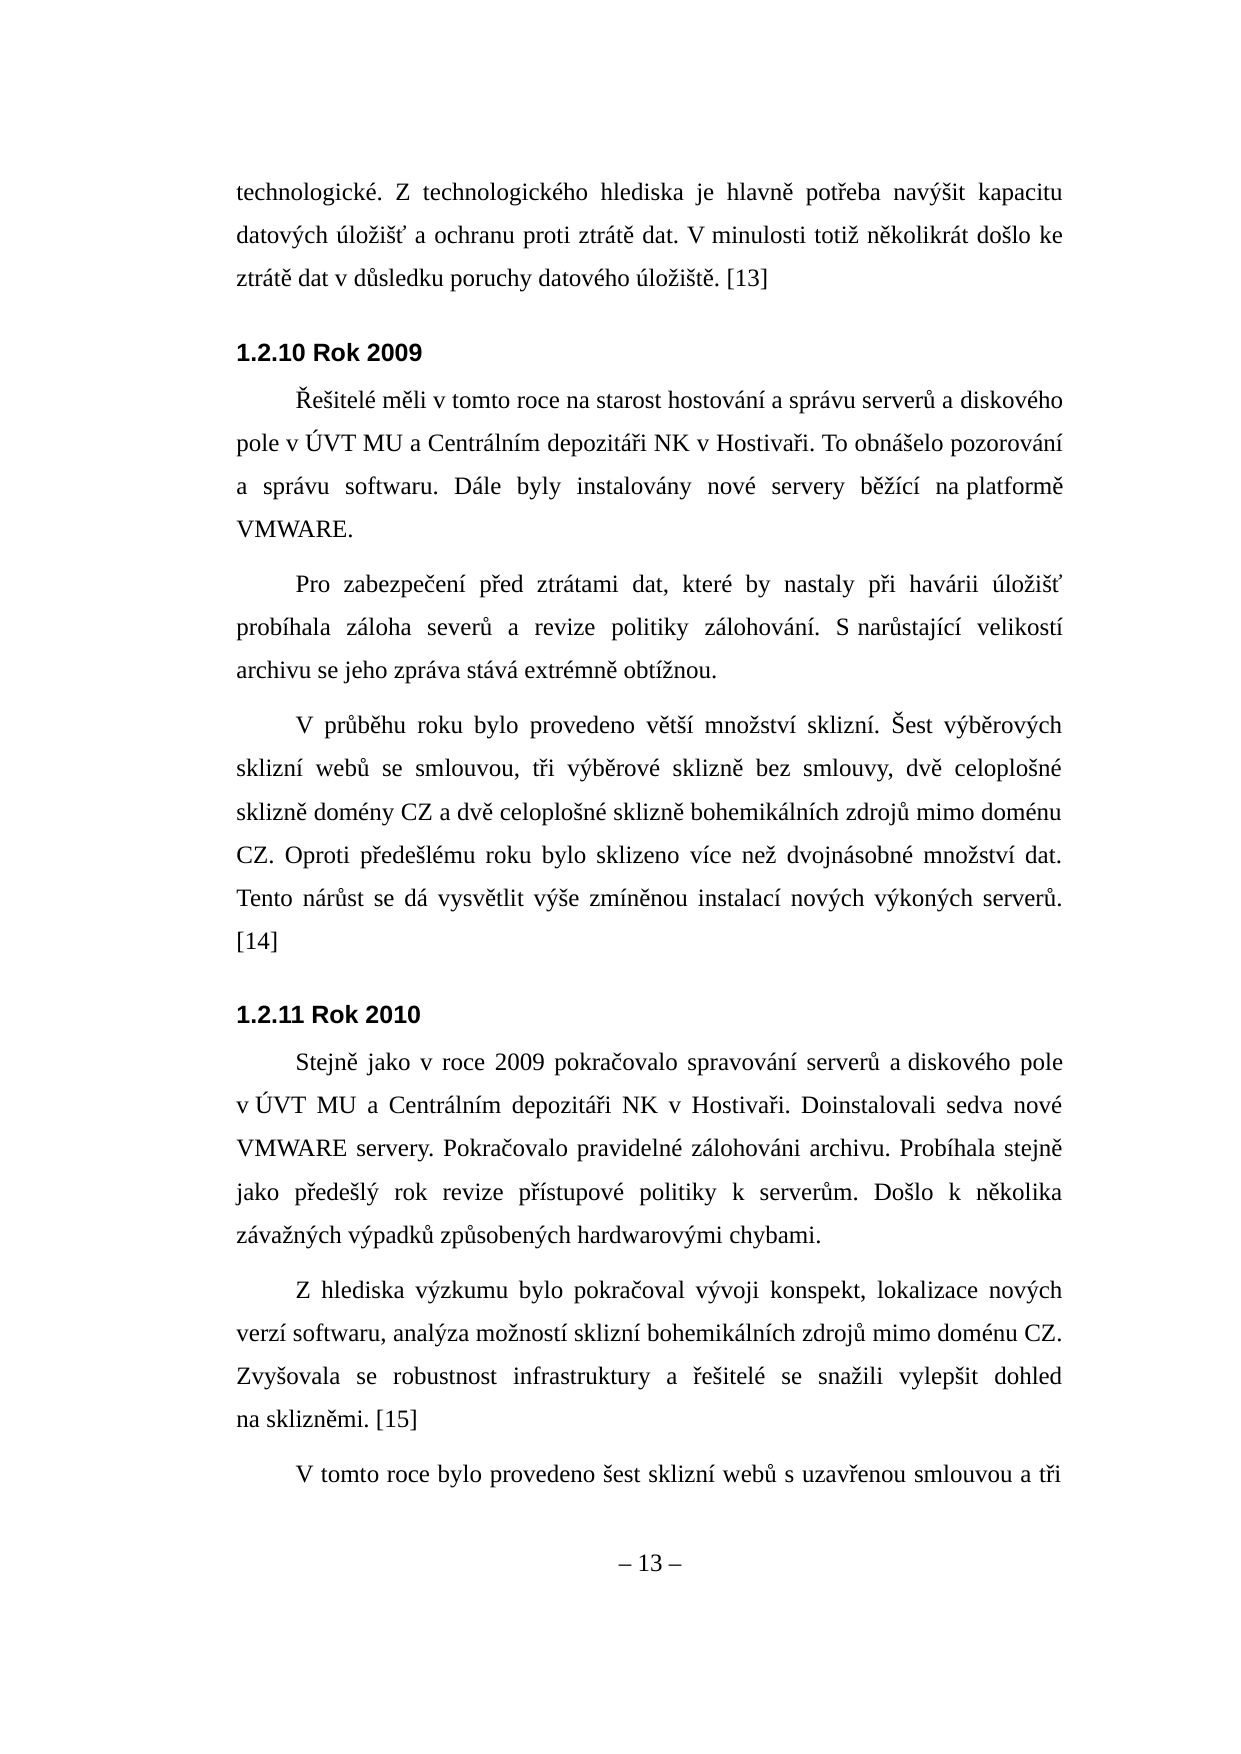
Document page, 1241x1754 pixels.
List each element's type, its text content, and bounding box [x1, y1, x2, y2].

subtitle 1.2.10 Rok 2009 [236, 337, 1063, 366]
subtitle 1.2.11 Rok 2010 [236, 1000, 1063, 1029]
text technologické. Z technologického hlediska je hlavně potřeba navýšit kapacitu datových úložišť a ochranu proti ztrátě dat. V minulosti totiž několikrát došlo ke ztrátě dat v důsledku poruchy datového úložiště. [13] [236, 177, 1063, 292]
text Z hlediska výzkumu bylo pokračoval vývoji konspekt, lokalizace nových verzí softwaru, analýza možností sklizní bohemikálních zdrojů mimo doménu CZ. Zvyšovala se robustnost infrastruktury a řešitelé se snažili vylepšit dohled na sklizněmi. [15] [236, 1275, 1063, 1433]
text Pro zabezpečení před ztrátami dat, které by nastaly při havárii úložišť probíhala záloha severů a revize politiky zálohování. S narůstající velikostí archivu se jeho zpráva stává extrémně obtížnou. [236, 569, 1063, 684]
text V tomto roce bylo provedeno šest sklizní webů s uzavřenou smlouvou a tři [236, 1459, 1063, 1488]
text V průběhu roku bylo provedeno větší množství sklizní. Šest výběrových sklizní webů se smlouvou, tři výběrové sklizně bez smlouvy, dvě celoplošné sklizně domény CZ a dvě celoplošné sklizně bohemikálních zdrojů mimo doménu CZ. Oproti předešlému roku bylo sklizeno více než dvojnásobné množství dat. Tento nárůst se dá vysvětlit výše zmíněnou instalací nových výkoných serverů. [14] [236, 710, 1063, 955]
text Řešitelé měli v tomto roce na starost hostování a správu serverů a diskového pole v ÚVT MU a Centrálním depozitáři NK v Hostivaři. To obnášelo pozorování a správu softwaru. Dále byly instalovány nové servery běžící na platformě VMWARE. [236, 385, 1063, 543]
text Stejně jako v roce 2009 pokračovalo spravování serverů a diskového pole v ÚVT MU a Centrálním depozitáři NK v Hostivaři. Doinstalovali sedva nové VMWARE servery. Pokračovalo pravidelné zálohováni archivu. Probíhala stejně jako předešlý rok revize přístupové politiky k serverům. Došlo k několika závažných výpadků způsobených hardwarovými chybami. [236, 1047, 1063, 1248]
